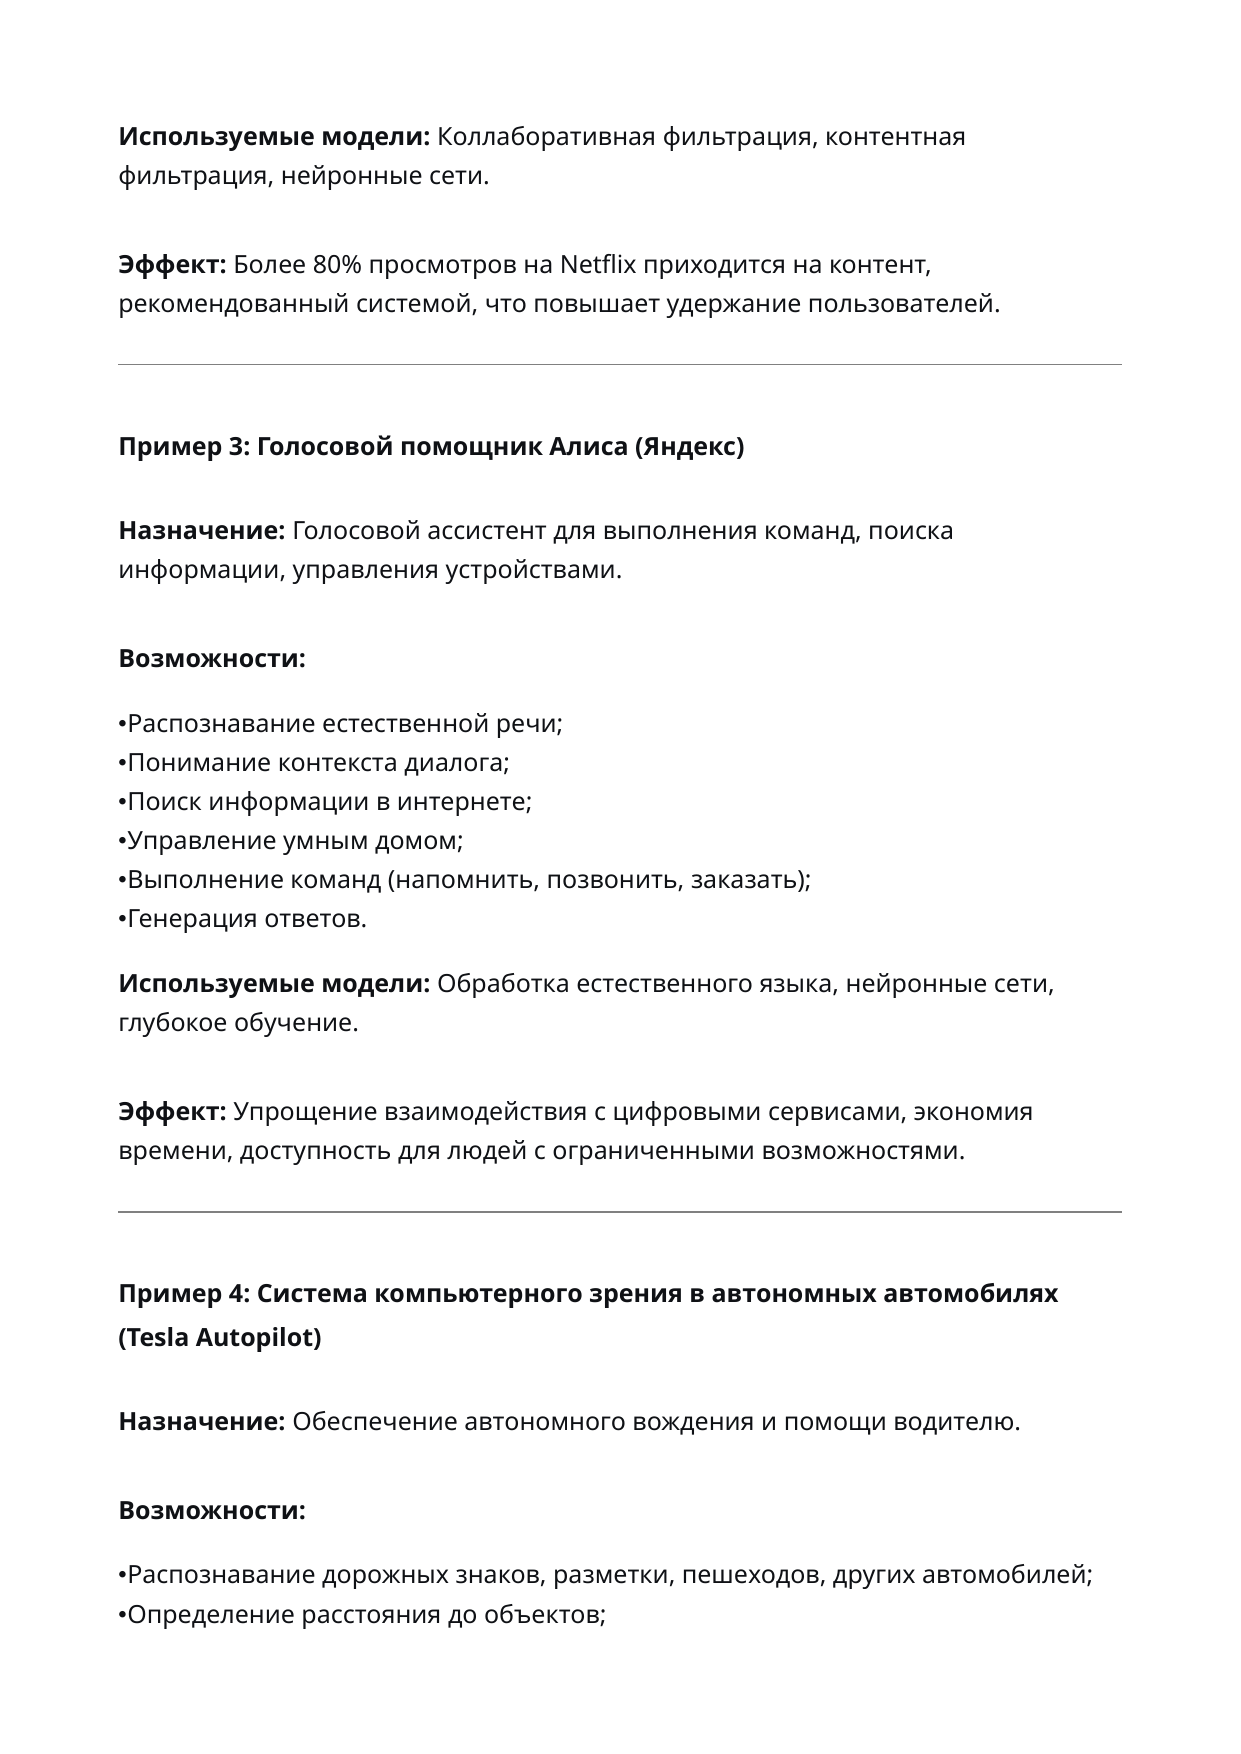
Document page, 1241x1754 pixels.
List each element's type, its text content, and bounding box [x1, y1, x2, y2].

text Используемые модели: Коллаборативная фильтрация, контентная фильтрация, нейронные сети. [118, 118, 1122, 191]
text Возможности: [118, 1493, 1122, 1527]
list Генерация ответов. [118, 901, 1122, 935]
list Распознавание естественной речи; [118, 705, 1122, 739]
subtitle Пример 4: Система компьютерного зрения в автономных автомобилях (Tesla Autopilot) [118, 1266, 1122, 1354]
text Назначение: Обеспечение автономного вождения и помощи водителю. [118, 1404, 1122, 1438]
list Поиск информации в интернете; [118, 784, 1122, 818]
text Эффект: Более 80% просмотров на Netflix приходится на контент, рекомендованный системой, что повышает удержание пользователей. [118, 246, 1122, 320]
list Распознавание дорожных знаков, разметки, пешеходов, других автомобилей; [118, 1557, 1122, 1591]
list Определение расстояния до объектов; [118, 1596, 1122, 1630]
list Понимание контекста диалога; [118, 744, 1122, 778]
list Выполнение команд (напомнить, позвонить, заказать); [118, 862, 1122, 896]
list Управление умным домом; [118, 823, 1122, 857]
text Возможности: [118, 641, 1122, 675]
text Назначение: Голосовой ассистент для выполнения команд, поиска информации, управления устройствами. [118, 513, 1122, 586]
subtitle Пример 3: Голосовой помощник Алиса (Яндекс) [118, 419, 1122, 463]
text Используемые модели: Обработка естественного языка, нейронные сети, глубокое обучение. [118, 965, 1122, 1038]
text Эффект: Упрощение взаимодействия с цифровыми сервисами, экономия времени, доступность для людей с ограниченными возможностями. [118, 1094, 1122, 1167]
